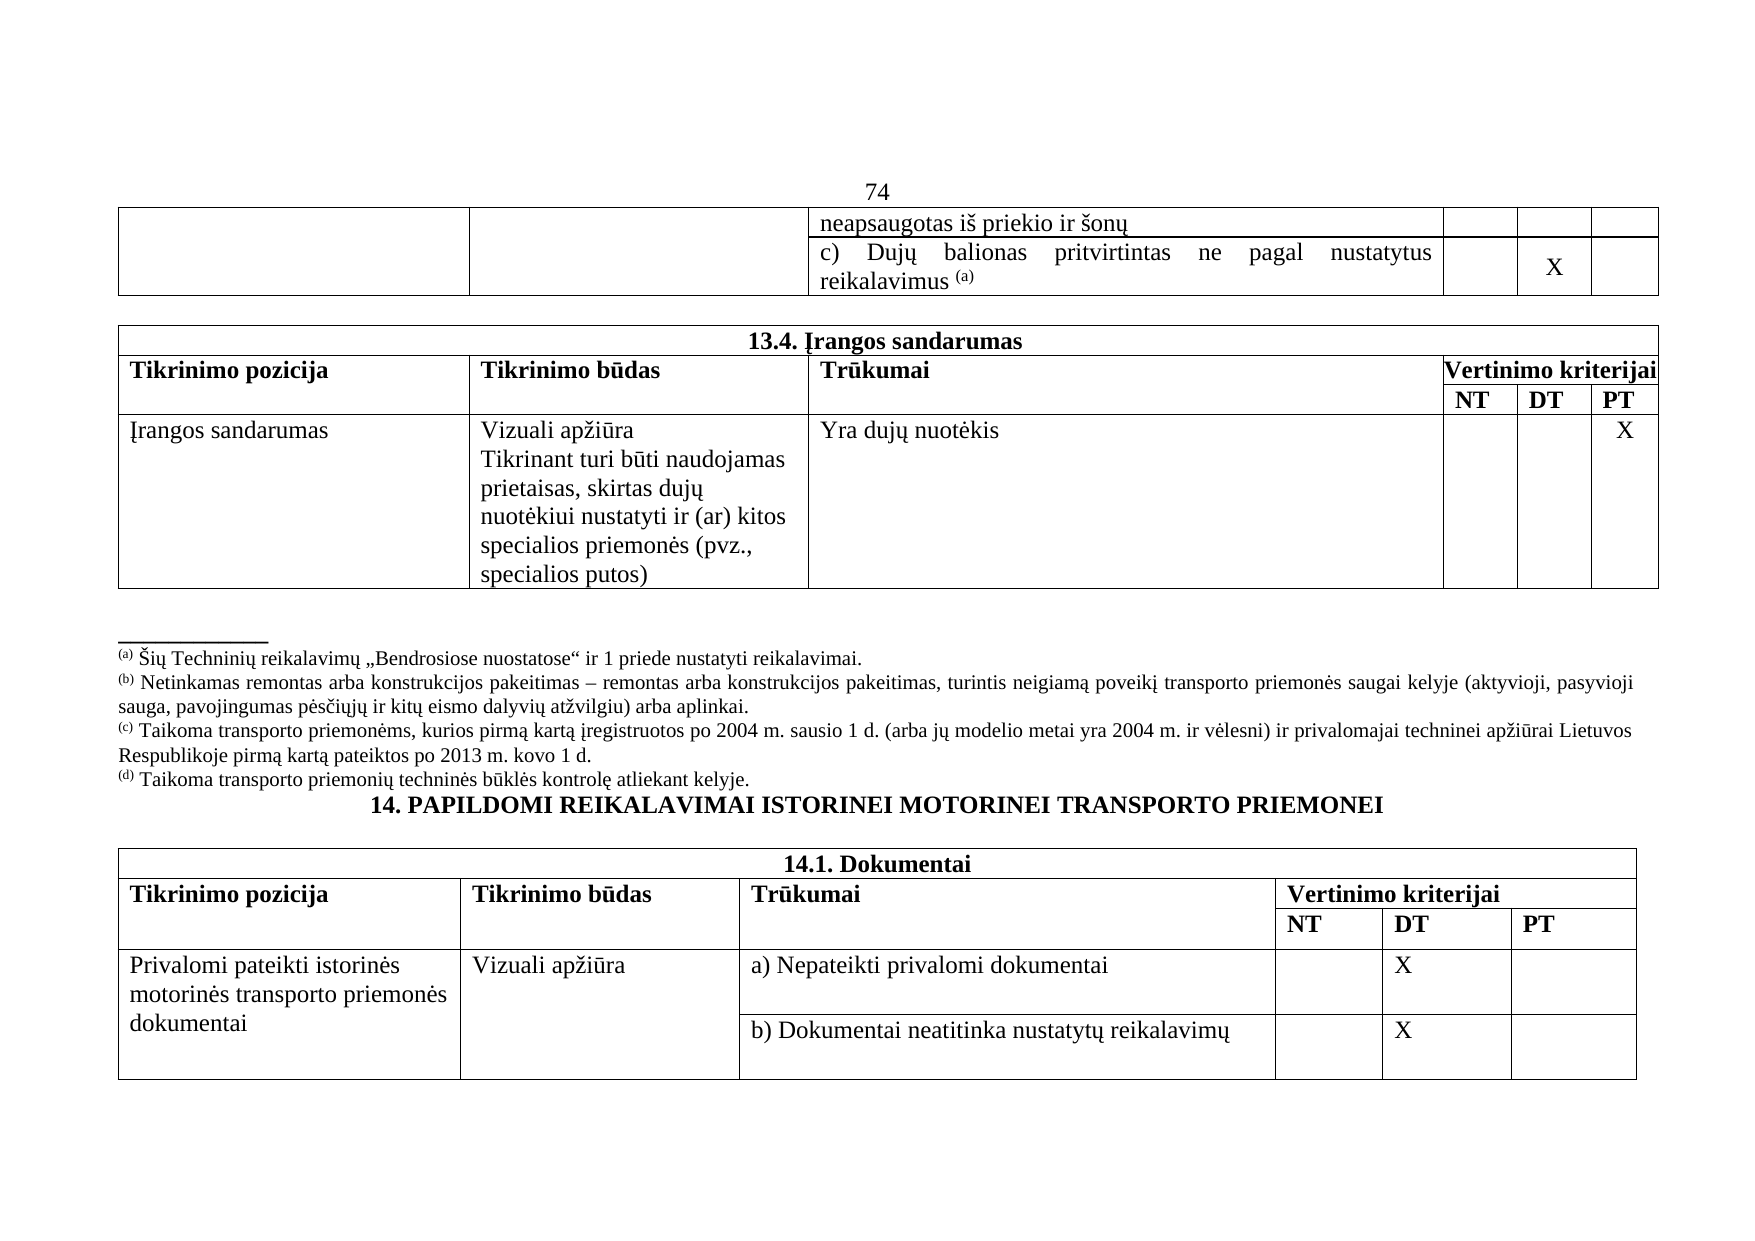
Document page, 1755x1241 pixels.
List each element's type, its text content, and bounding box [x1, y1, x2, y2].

table_cell X [1592, 415, 1658, 588]
table_cell a) Nepateikti privalomi dokumentai [740, 950, 1275, 1014]
table_cell X [1383, 950, 1511, 1014]
table_cell Trūkumai [740, 879, 1275, 949]
table_cell Vertinimo kriterijai [1444, 356, 1658, 384]
table_cell [1444, 238, 1517, 295]
table_cell Tikrinimo pozicija [119, 356, 469, 414]
table_cell [119, 208, 469, 295]
table_cell PT [1592, 385, 1658, 414]
table_cell c) Dujų balionas pritvirtintas ne pagal nustatytus reikalavimus (a) [809, 238, 1443, 295]
table_cell neapsaugotas iš priekio ir šonų [809, 208, 1443, 236]
table_cell Yra dujų nuotėkis [809, 415, 1443, 588]
text ____________ [118, 617, 1639, 646]
table_cell Tikrinimo būdas [461, 879, 739, 949]
table_header 14.1. Dokumentai [119, 849, 1636, 878]
text (d) Taikoma transporto priemonių techninės būklės kontrolę atliekant kelyje. [118, 767, 1636, 791]
table_cell [1592, 238, 1658, 295]
table_cell DT [1383, 909, 1511, 949]
table_cell Vertinimo kriterijai [1276, 879, 1636, 908]
table_cell Privalomi pateikti istorinės motorinės transporto priemonės dokumentai [119, 950, 460, 1079]
table_cell [1276, 1015, 1382, 1079]
table_cell Vizuali apžiūra [461, 950, 739, 1079]
text (c) Taikoma transporto priemonėms, kurios pirmą kartą įregistruotos po 2004 m. sausio 1 d. (arba jų modelio metai yra 2004 m. ir vėlesni) ir privalomajai techninei apžiūrai Lietuvos Respublikoje pirmą kartą pateiktos po 2013 m. kovo 1 d. [118, 718, 1636, 767]
table_cell [1512, 1015, 1636, 1079]
table_cell b) Dokumentai neatitinka nustatytų reikalavimų [740, 1015, 1275, 1079]
table_cell [1512, 950, 1636, 1014]
table_cell Tikrinimo pozicija [119, 879, 460, 949]
table_cell [1444, 415, 1517, 588]
table_cell [470, 208, 808, 295]
table_cell Įrangos sandarumas [119, 415, 469, 588]
table_cell X [1518, 238, 1591, 295]
table_cell NT [1444, 385, 1517, 414]
table_cell Trūkumai [809, 356, 1443, 414]
table_header 13.4. Įrangos sandarumas [119, 326, 1658, 354]
text (b) Netinkamas remontas arba konstrukcijos pakeitimas – remontas arba konstrukcijos pakeitimas, turintis neigiamą poveikį transporto priemonės saugai kelyje (aktyvioji, pasyvioji sauga, pavojingumas pėsčiųjų ir kitų eismo dalyvių atžvilgiu) arba aplinkai. [118, 670, 1636, 718]
table_cell [1592, 208, 1658, 236]
table_cell Vizuali apžiūra Tikrinant turi būti naudojamas prietaisas, skirtas dujų nuotėkiui nustatyti ir (ar) kitos specialios priemonės (pvz., specialios putos) [470, 415, 808, 588]
table_cell DT [1518, 385, 1591, 414]
table_cell [1444, 208, 1517, 236]
table_cell [1276, 950, 1382, 1014]
table_cell [1518, 208, 1591, 236]
table_cell NT [1276, 909, 1382, 949]
table_cell Tikrinimo būdas [470, 356, 808, 414]
table_cell X [1383, 1015, 1511, 1079]
text 14. PAPILDOMI REIKALAVIMAI ISTORINEI MOTORINEI TRANSPORTO PRIEMONEI [118, 791, 1636, 819]
table_cell PT [1512, 909, 1636, 949]
table_cell [1518, 415, 1591, 588]
text (a) Šių Techninių reikalavimų „Bendrosiose nuostatose“ ir 1 priede nustatyti reikalavimai. [118, 646, 1636, 670]
